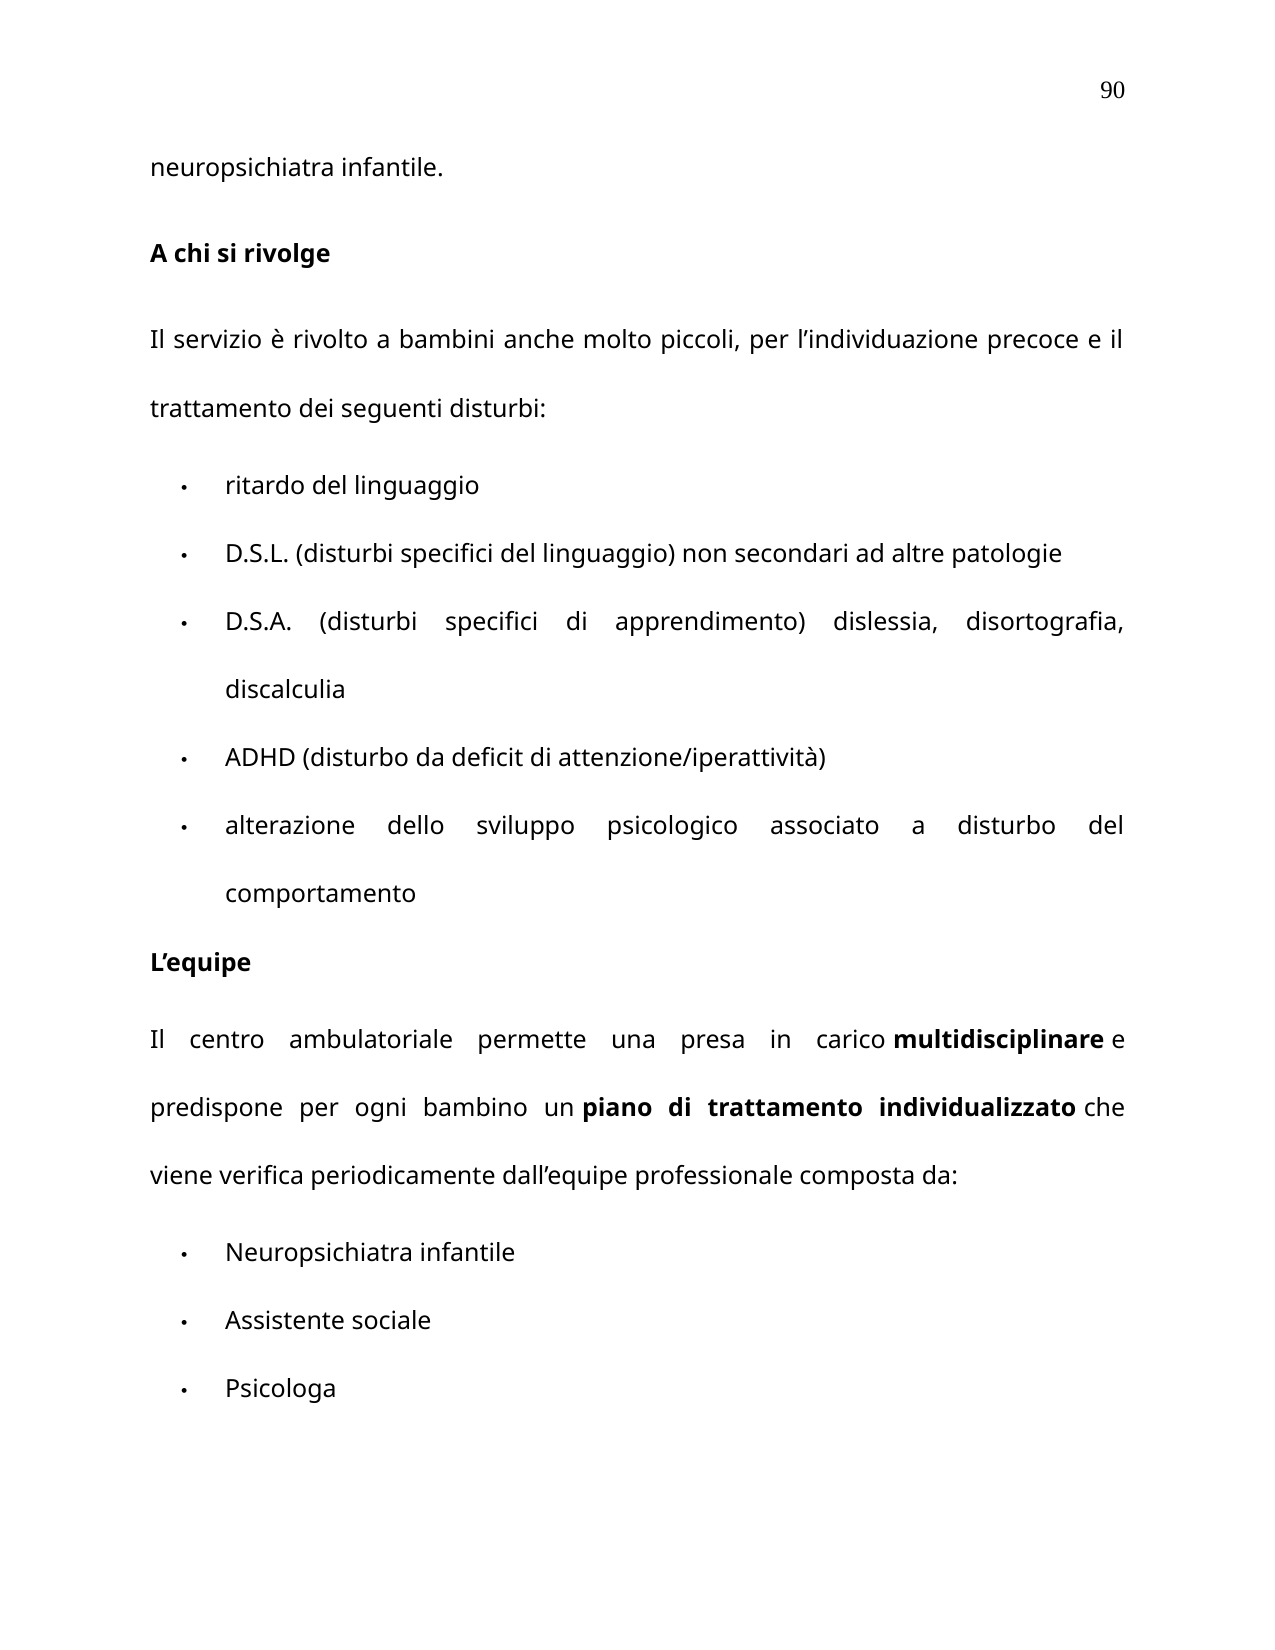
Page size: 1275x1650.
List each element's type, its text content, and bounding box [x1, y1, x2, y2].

text A chi si rivolge [150, 236, 1125, 270]
list ritardo del linguaggio [187, 467, 1125, 501]
text Il servizio è rivolto a bambini anche molto piccoli, per l’individuazione precoce e il trattamento dei seguenti disturbi: [150, 322, 1125, 424]
list Neuropsichiatra infantile [187, 1234, 1125, 1269]
list Assistente sociale [187, 1303, 1125, 1337]
text Il centro ambulatoriale permette una presa in carico multidisciplinare e predispone per ogni bambino un piano di trattamento individualizzato che viene verifica periodicamente dall’equipe professionale composta da: [150, 1021, 1125, 1192]
list D.S.L. (disturbi specifici del linguaggio) non secondari ad altre patologie [187, 535, 1125, 569]
text L’equipe [150, 944, 1125, 978]
list Psicologa [187, 1371, 1125, 1405]
list D.S.A. (disturbi specifici di apprendimento) dislessia, disortografia, discalculia [187, 603, 1125, 706]
list ADHD (disturbo da deficit di attenzione/iperattività) [187, 740, 1125, 774]
text neuropsichiatra infantile. [150, 150, 1125, 184]
list alterazione dello sviluppo psicologico associato a disturbo del comportamento [187, 808, 1125, 910]
